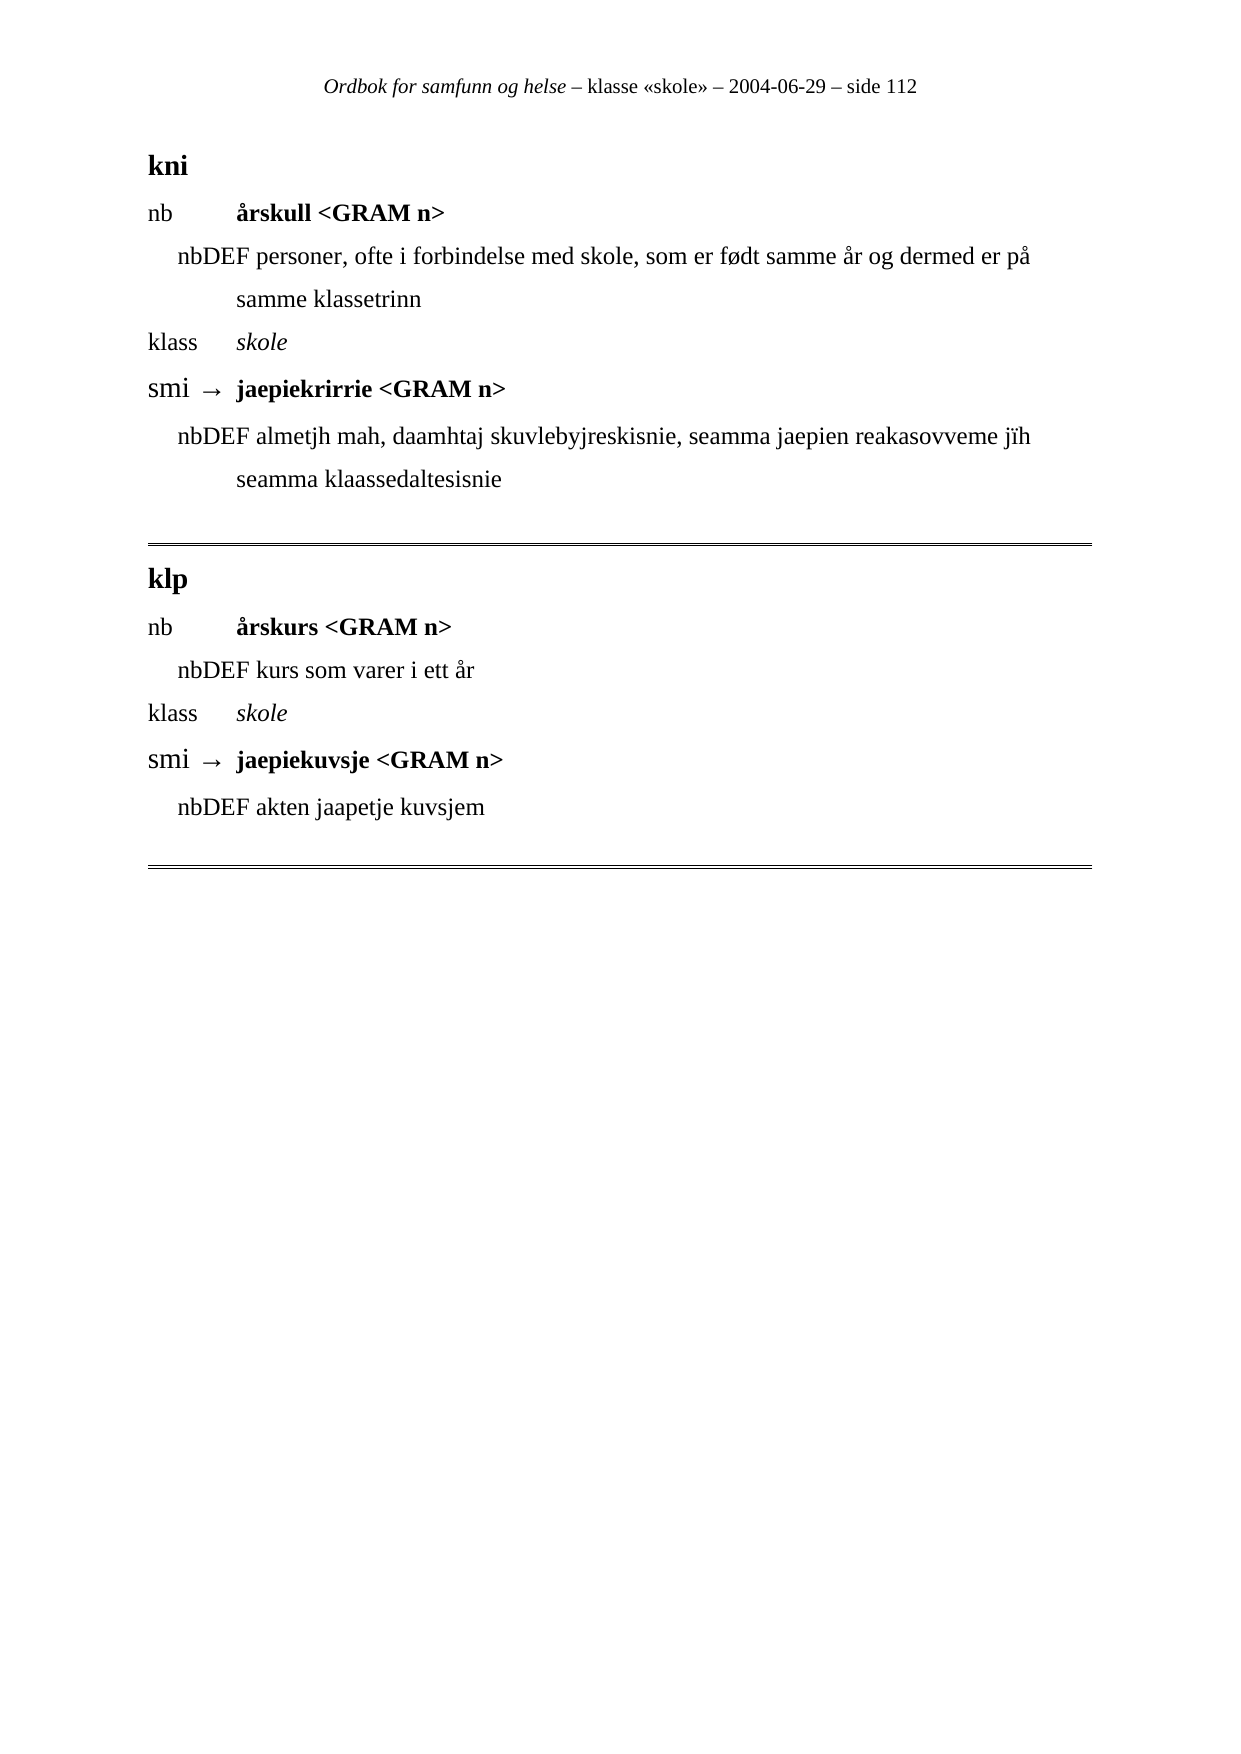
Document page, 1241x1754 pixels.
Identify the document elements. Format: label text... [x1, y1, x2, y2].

text klass skole [148, 327, 1092, 356]
text nbDEF kurs som varer i ett år [177, 655, 1092, 684]
text nbDEF akten jaapetje kuvsjem [177, 792, 1092, 820]
text klp [148, 562, 1092, 595]
text smi → jaepiekuvsje <GRAM n> [148, 741, 1092, 775]
text klass skole [148, 698, 1092, 727]
text nbDEF personer, ofte i forbindelse med skole, som er født samme år og dermed er på samme klassetrinn [177, 241, 1092, 313]
text nb årskull <GRAM n> [148, 198, 1092, 227]
text nbDEF almetjh mah, daamhtaj skuvlebyjreskisnie, seamma jaepien reakasovveme jïh seamma klaassedaltesisnie [177, 421, 1092, 493]
text kni [148, 148, 1092, 181]
text nb årskurs <GRAM n> [148, 612, 1092, 641]
text smi → jaepiekrirrie <GRAM n> [148, 370, 1092, 404]
